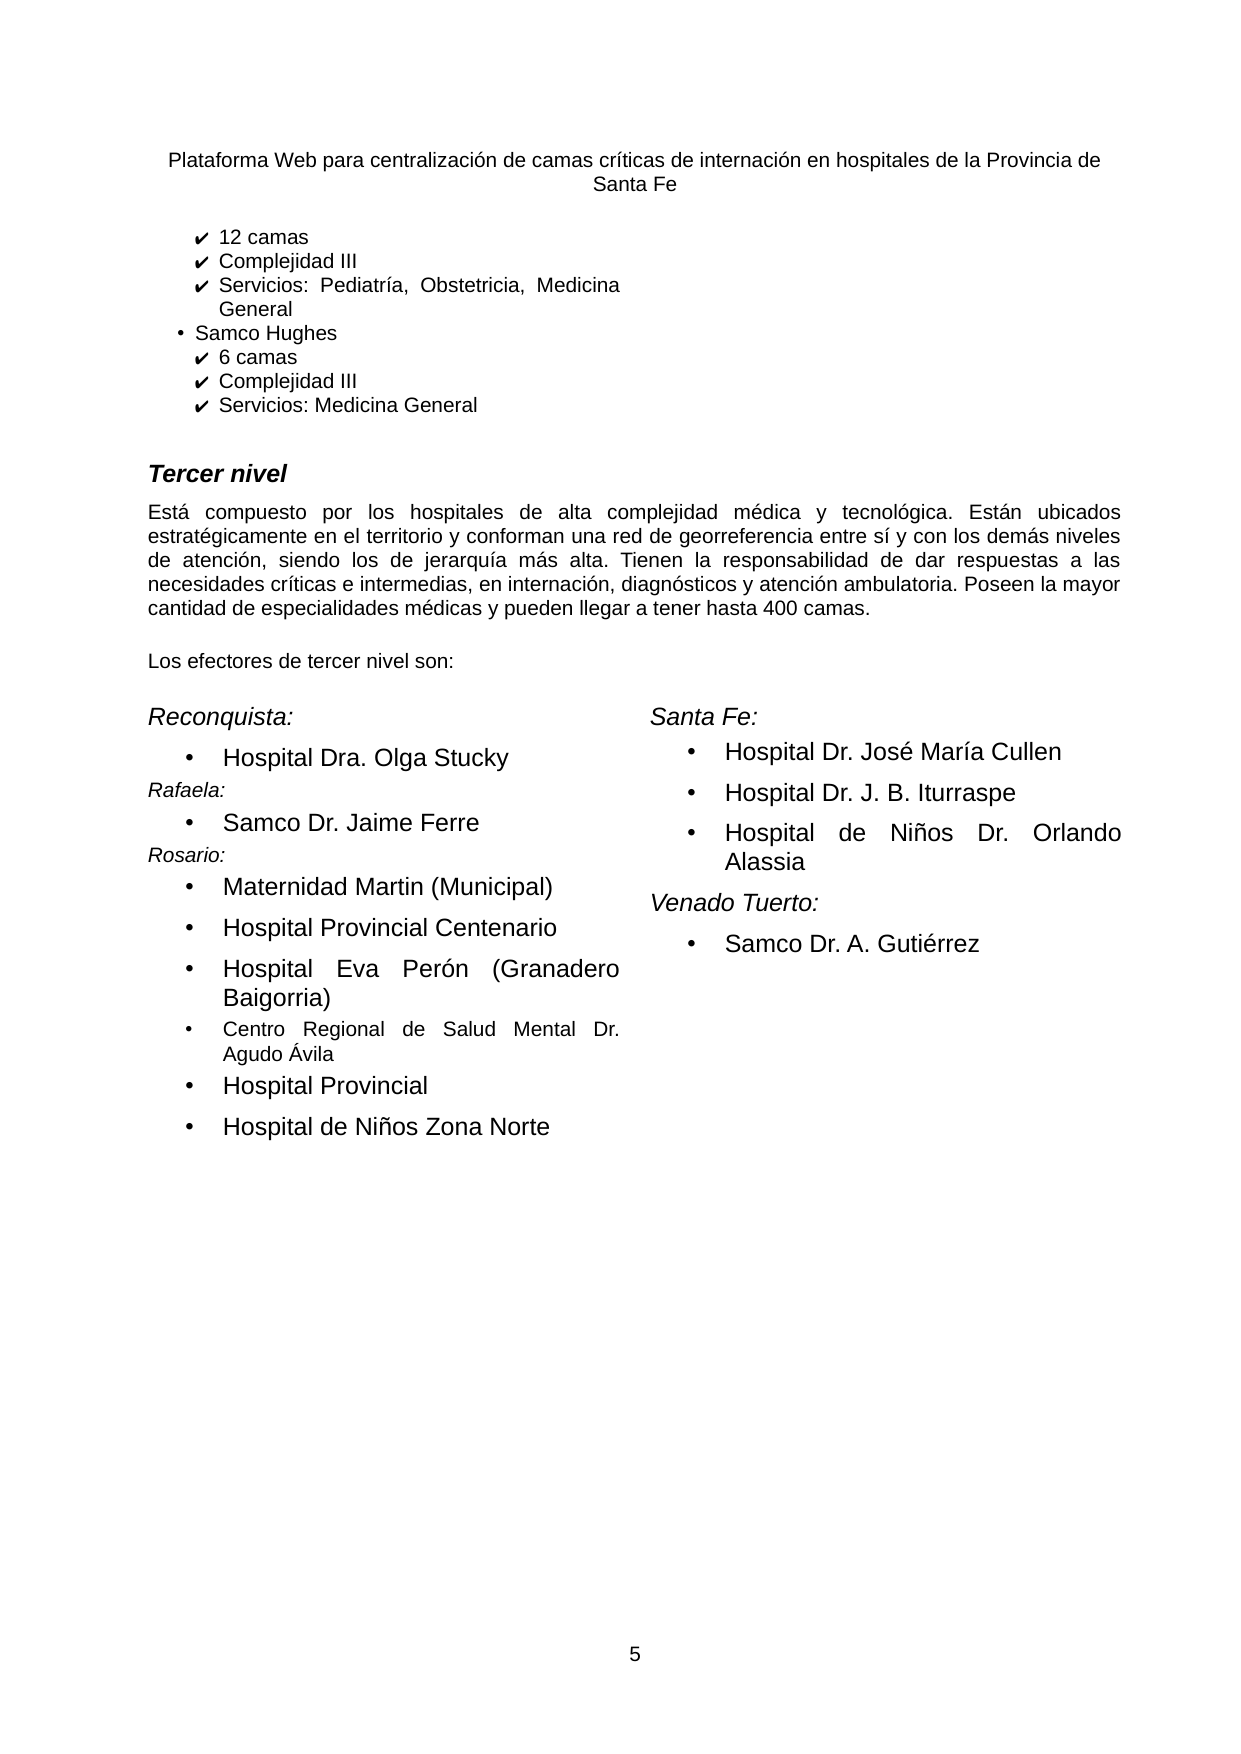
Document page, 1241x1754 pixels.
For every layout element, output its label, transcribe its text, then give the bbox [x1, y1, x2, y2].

list Centro Regional de Salud Mental Dr. Agudo Ávila [185, 1017, 620, 1065]
list Maternidad Martin (Municipal) [185, 872, 620, 901]
text Rosario: [148, 842, 620, 866]
text Santa Fe: [649, 702, 1122, 731]
list Servicios: Pediatría, Obstetricia, Medicina General [195, 273, 620, 321]
list Complejidad III [195, 249, 620, 273]
text Reconquista: [148, 702, 620, 731]
list 12 camas [195, 225, 620, 249]
text Rafaela: [148, 778, 620, 802]
list Samco Dr. Jaime Ferre [185, 808, 620, 836]
list Samco Dr. A. Gutiérrez [687, 928, 1122, 957]
list Samco Hughes [148, 321, 620, 345]
list Hospital Provincial [185, 1071, 620, 1100]
text Venado Tuerto: [649, 888, 1122, 917]
list Hospital Dr. J. B. Iturraspe [687, 778, 1122, 807]
list Hospital Dra. Olga Stucky [185, 743, 620, 772]
subtitle Tercer nivel [148, 459, 1122, 487]
text Los efectores de tercer nivel son: [148, 648, 1122, 672]
list Complejidad III [195, 369, 620, 393]
list Hospital Dr. José María Cullen [687, 737, 1122, 766]
list 6 camas [195, 345, 620, 369]
list Hospital Provincial Centenario [185, 913, 620, 942]
list Servicios: Medicina General [195, 393, 620, 417]
list Hospital Eva Perón (Granadero Baigorria) [185, 954, 620, 1011]
list Hospital de Niños Zona Norte [185, 1112, 620, 1141]
list Hospital de Niños Dr. Orlando Alassia [687, 818, 1122, 876]
text Está compuesto por los hospitales de alta complejidad médica y tecnológica. Están ubicados estratégicamente en el territorio y conforman una red de georreferencia entre sí y con los demás niveles de atención, siendo los de jerarquía más alta. Tienen la responsabilidad de dar respuestas a las necesidades críticas e intermedias, en internación, diagnósticos y atención ambulatoria. Poseen la mayor cantidad de especialidades médicas y pueden llegar a tener hasta 400 camas. [148, 500, 1122, 620]
